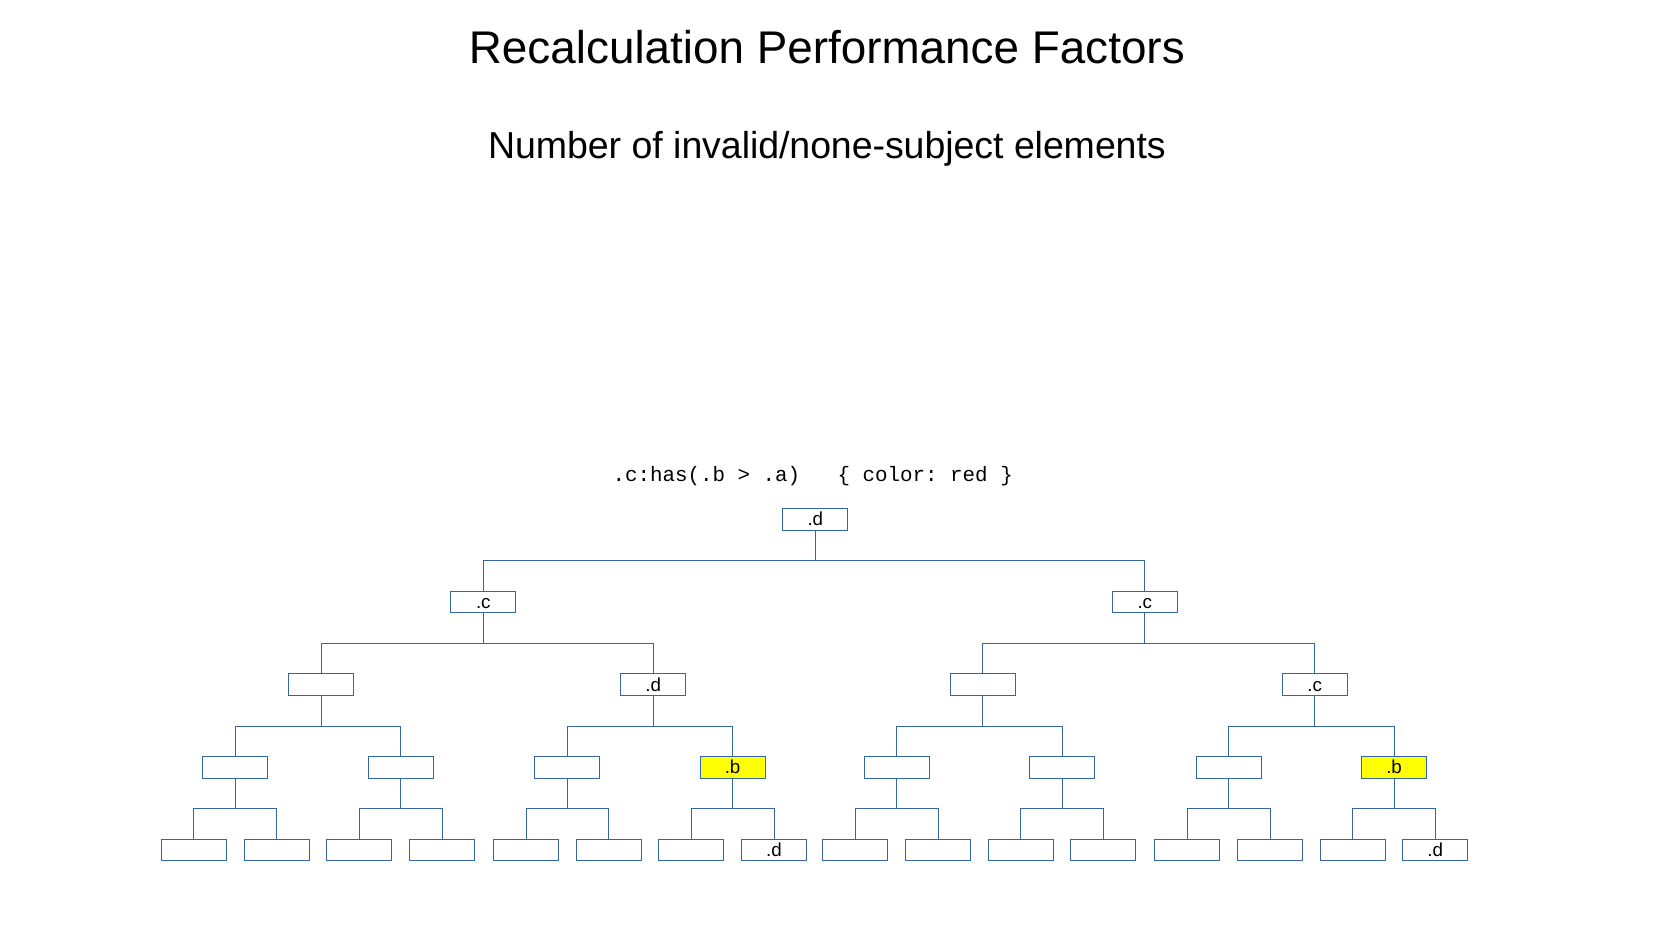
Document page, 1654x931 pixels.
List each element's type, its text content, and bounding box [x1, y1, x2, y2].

text_box .d [741, 839, 807, 861]
text_box [576, 839, 642, 861]
text_box .d [1402, 839, 1468, 861]
text_box .d [620, 673, 686, 696]
text_box [988, 839, 1054, 861]
text_box .c [1282, 673, 1348, 696]
text_box .c:has(.b > .a) { color: red } [597, 450, 956, 502]
text_box [1070, 839, 1136, 861]
text_box [905, 839, 971, 861]
text_box [822, 839, 888, 861]
text_box .b [1361, 756, 1427, 779]
text_box [244, 839, 310, 861]
text_box [1320, 839, 1386, 861]
text_box [368, 756, 434, 779]
text_box [950, 673, 1016, 696]
text_box [1196, 756, 1262, 779]
text_box [326, 839, 392, 861]
text_box [864, 756, 930, 779]
text_box [534, 756, 600, 779]
text_box [493, 839, 559, 861]
text_box [202, 756, 268, 779]
text_box [1029, 756, 1095, 779]
text_box [1237, 839, 1303, 861]
text_box [1154, 839, 1220, 861]
text_box .b [700, 756, 766, 779]
text_box [658, 839, 724, 861]
text_box .c [1112, 591, 1178, 613]
text_box .d [782, 508, 848, 531]
text_box .c [450, 591, 516, 613]
text_box Recalculation Performance Factors Number of invalid/none-subject elements [0, 15, 1654, 175]
text_box [161, 839, 227, 861]
text_box [409, 839, 475, 861]
text_box [288, 673, 354, 696]
